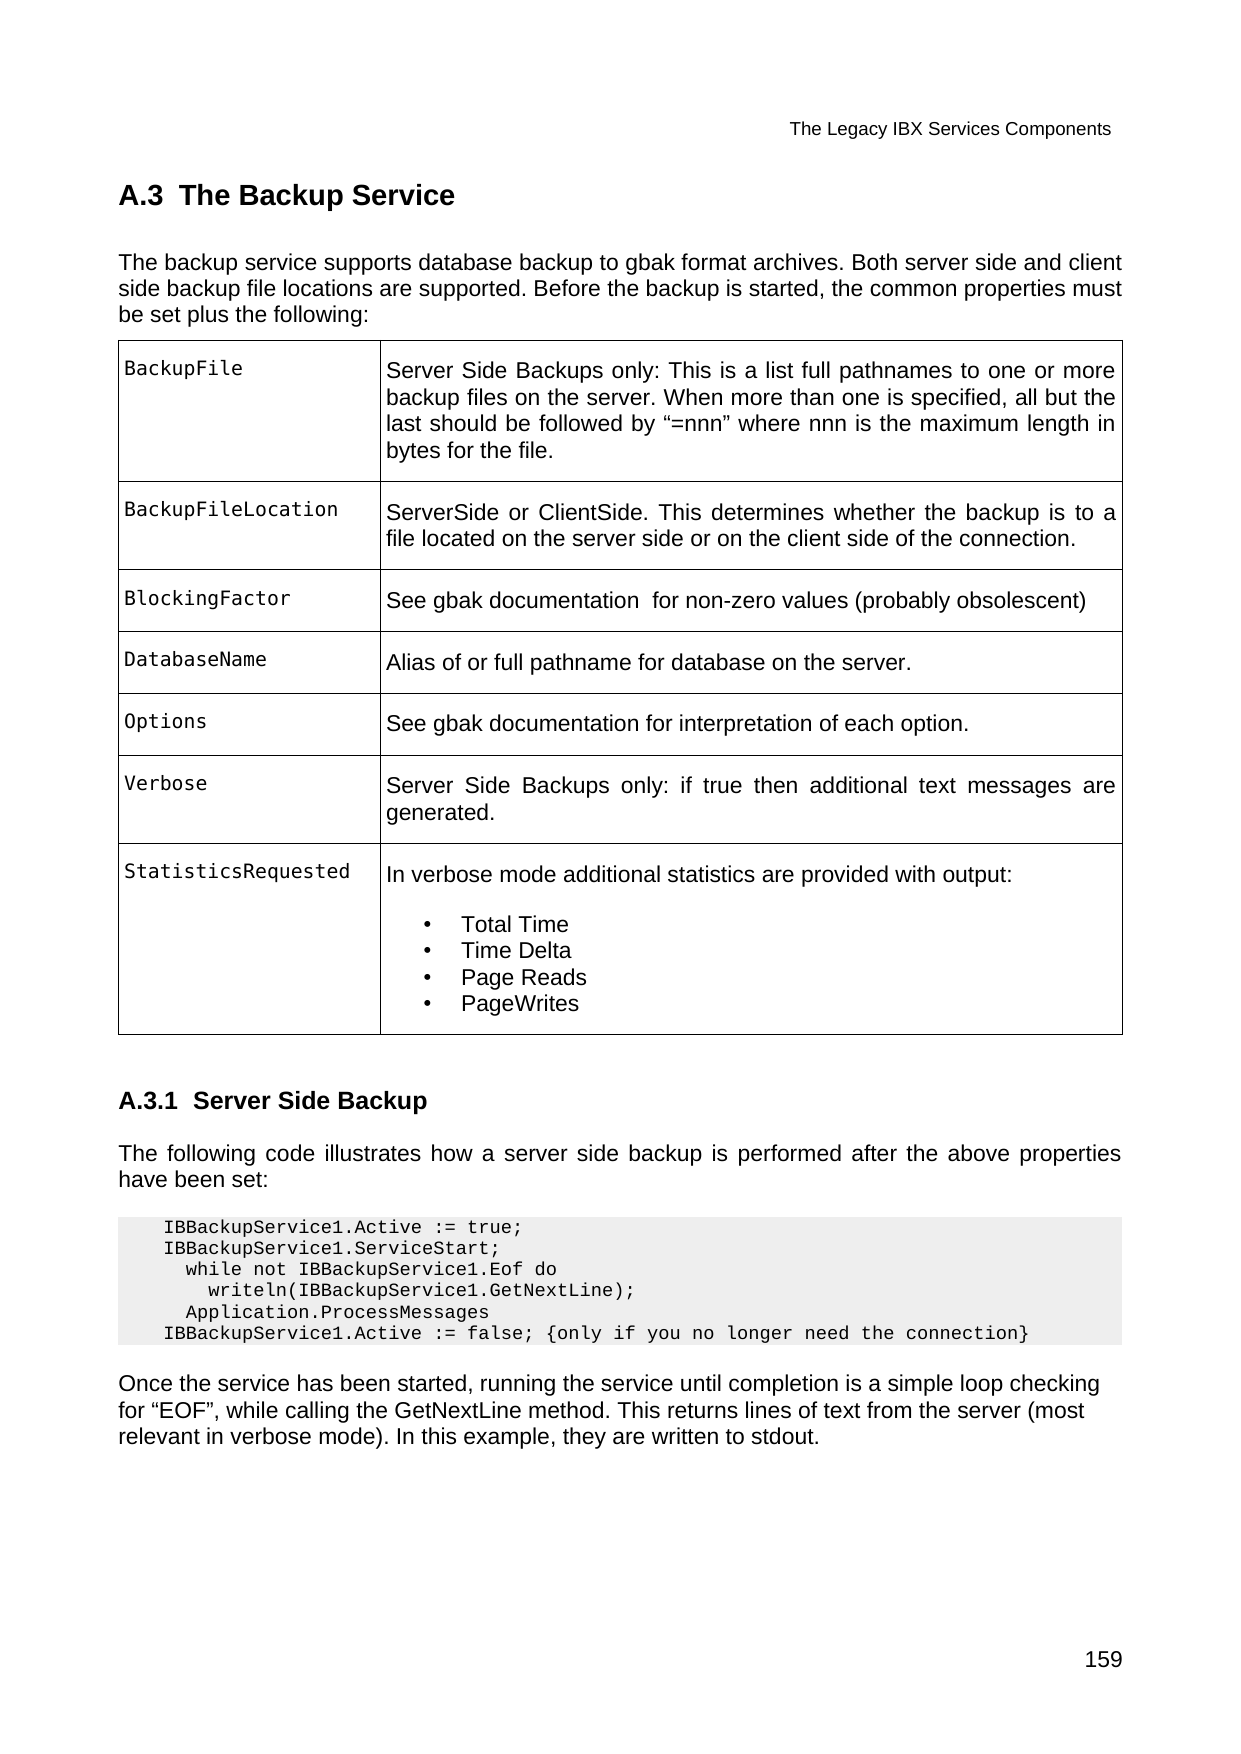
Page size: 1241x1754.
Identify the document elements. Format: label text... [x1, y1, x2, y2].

table_cell BlockingFactor [119, 570, 380, 631]
text The backup service supports database backup to gbak format archives. Both server side and client side backup file locations are supported. Before the backup is started, the common properties must be set plus the following: [118, 249, 1122, 328]
subtitle The Backup Service [118, 178, 1122, 212]
table_cell Server Side Backups only: if true then additional text messages are generated. [381, 756, 1122, 843]
table_cell See gbak documentation for non-zero values (probably obsolescent) [381, 570, 1122, 631]
text IBBackupService1.Active := true; [118, 1217, 1122, 1239]
table_cell DatabaseName [119, 632, 380, 693]
table_header Server Side Backups only: This is a list full pathnames to one or more backup files on the server. When more than one is specified, all but the last should be followed by “=nnn” where nnn is the maximum length in bytes for the file. [381, 341, 1122, 481]
text Once the service has been started, running the service until completion is a simple loop checking for “EOF”, while calling the GetNextLine method. This returns lines of text from the server (most relevant in verbose mode). In this example, they are written to stdout. [118, 1370, 1122, 1449]
text writeln(IBBackupService1.GetNextLine); [118, 1281, 1122, 1302]
text while not IBBackupService1.Eof do [118, 1260, 1122, 1281]
text IBBackupService1.Active := false; {only if you no longer need the connection} [118, 1324, 1122, 1345]
text The following code illustrates how a server side backup is performed after the above properties have been set: [118, 1140, 1122, 1192]
table_cell See gbak documentation for interpretation of each option. [381, 694, 1122, 754]
text Application.ProcessMessages [118, 1302, 1122, 1324]
table_cell BackupFileLocation [119, 482, 380, 569]
table_cell ServerSide or ClientSide. This determines whether the backup is to a file located on the server side or on the client side of the connection. [381, 482, 1122, 569]
text IBBackupService1.ServiceStart; [118, 1239, 1122, 1260]
subtitle Server Side Backup [118, 1086, 1122, 1115]
table_header BackupFile [119, 341, 380, 481]
table_cell StatisticsRequested [119, 844, 380, 1034]
table_cell Alias of or full pathname for database on the server. [381, 632, 1122, 693]
table_cell Options [119, 694, 380, 754]
table_cell In verbose mode additional statistics are provided with output: Total Time Time Delta Page Reads PageWrites [381, 844, 1122, 1034]
table_cell Verbose [119, 756, 380, 843]
